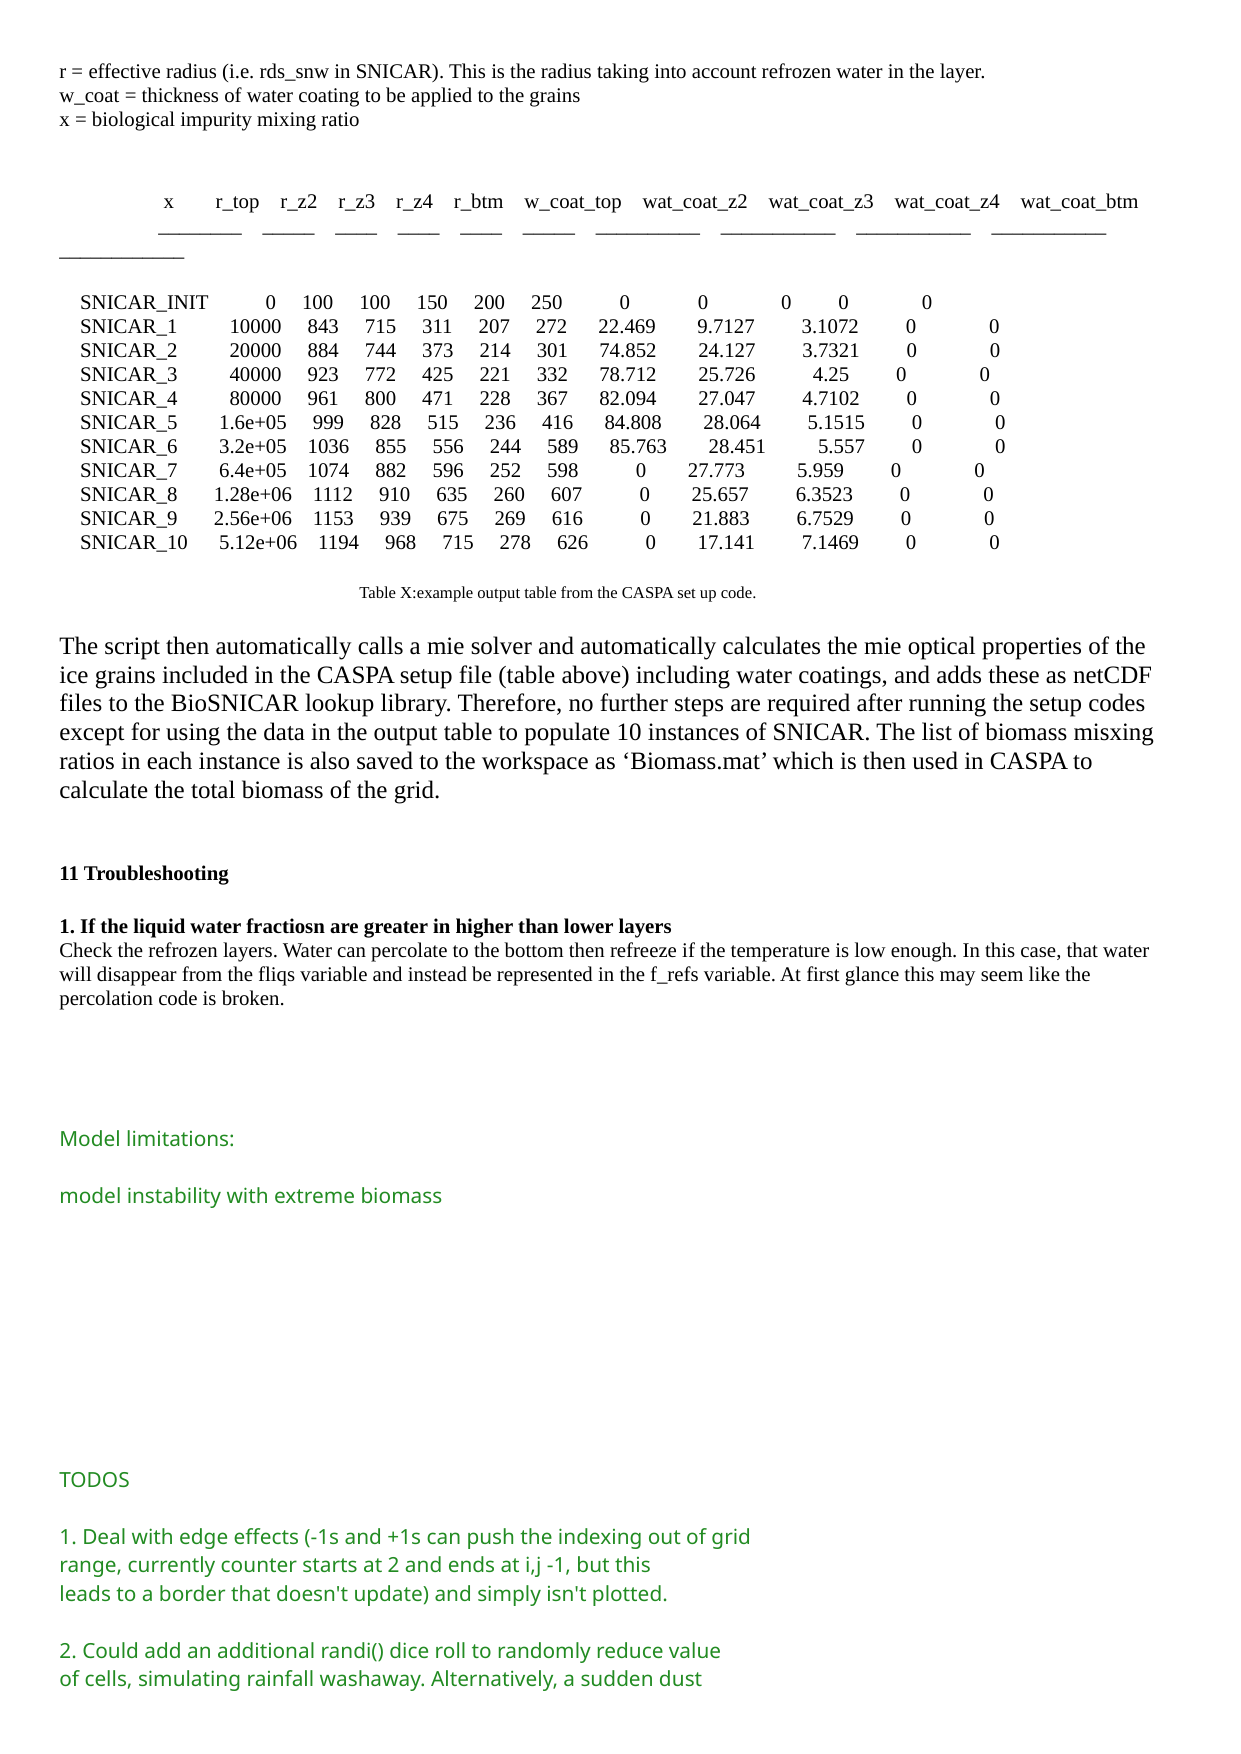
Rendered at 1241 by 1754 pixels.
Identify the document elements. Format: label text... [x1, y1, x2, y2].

text 1. If the liquid water fractiosn are greater in higher than lower layers [59, 914, 1181, 938]
text TODOS [59, 1465, 1181, 1493]
text Model limitations: [59, 1124, 1181, 1152]
text w_coat = thickness of water coating to be applied to the grains [59, 83, 1181, 107]
text SNICAR_5 1.6e+05 999 828 515 236 416 84.808 28.064 5.1515 0 0 [59, 410, 1181, 434]
text The script then automatically calls a mie solver and automatically calculates the mie optical properties of the ice grains included in the CASPA setup file (table above) including water coatings, and adds these as netCDF files to the BioSNICAR lookup library. Therefore, no further steps are required after running the setup codes except for using the data in the output table to populate 10 instances of SNICAR. The list of biomass misxing ratios in each instance is also saved to the workspace as ‘Biomass.mat’ which is then used in CASPA to calculate the total biomass of the grid. [59, 631, 1181, 803]
text SNICAR_10 5.12e+06 1194 968 715 278 626 0 17.141 7.1469 0 0 [59, 530, 1181, 554]
text SNICAR_1 10000 843 715 311 207 272 22.469 9.7127 3.1072 0 0 [59, 314, 1181, 338]
text range, currently counter starts at 2 and ends at i,j -1, but this [59, 1550, 1181, 1579]
text SNICAR_9 2.56e+06 1153 939 675 269 616 0 21.883 6.7529 0 0 [59, 506, 1181, 530]
text leads to a border that doesn't update) and simply isn't plotted. [59, 1579, 1181, 1607]
text SNICAR_6 3.2e+05 1036 855 556 244 589 85.763 28.451 5.557 0 0 [59, 434, 1181, 458]
text r = effective radius (i.e. rds_snw in SNICAR). This is the radius taking into account refrozen water in the layer. [59, 59, 1181, 83]
text SNICAR_2 20000 884 744 373 214 301 74.852 24.127 3.7321 0 0 [59, 338, 1181, 362]
text SNICAR_7 6.4e+05 1074 882 596 252 598 0 27.773 5.959 0 0 [59, 458, 1181, 482]
text SNICAR_4 80000 961 800 471 228 367 82.094 27.047 4.7102 0 0 [59, 386, 1181, 410]
text 1. Deal with edge effects (-1s and +1s can push the indexing out of grid [59, 1522, 1181, 1550]
text model instability with extreme biomass [59, 1181, 1181, 1209]
text x r_top r_z2 r_z3 r_z4 r_btm w_coat_top wat_coat_z2 wat_coat_z3 wat_coat_z4 wat_coat_btm [59, 189, 1181, 213]
text x = biological impurity mixing ratio [59, 107, 1181, 131]
text ________ _____ ____ ____ ____ _____ __________ ___________ ___________ ___________ ____________ [59, 213, 1181, 261]
text 11 Troubleshooting [59, 861, 1181, 885]
text SNICAR_INIT 0 100 100 150 200 250 0 0 0 0 0 [59, 290, 1181, 314]
text SNICAR_8 1.28e+06 1112 910 635 260 607 0 25.657 6.3523 0 0 [59, 482, 1181, 506]
text SNICAR_3 40000 923 772 425 221 332 78.712 25.726 4.25 0 0 [59, 362, 1181, 386]
text Check the refrozen layers. Water can percolate to the bottom then refreeze if the temperature is low enough. In this case, that water will disappear from the fliqs variable and instead be represented in the f_refs variable. At first glance this may seem like the percolation code is broken. [59, 938, 1181, 1010]
text of cells, simulating rainfall washaway. Alternatively, a sudden dust [59, 1664, 1181, 1693]
text Table X:example output table from the CASPA set up code. [59, 583, 1181, 602]
text 2. Could add an additional randi() dice roll to randomly reduce value [59, 1636, 1181, 1664]
